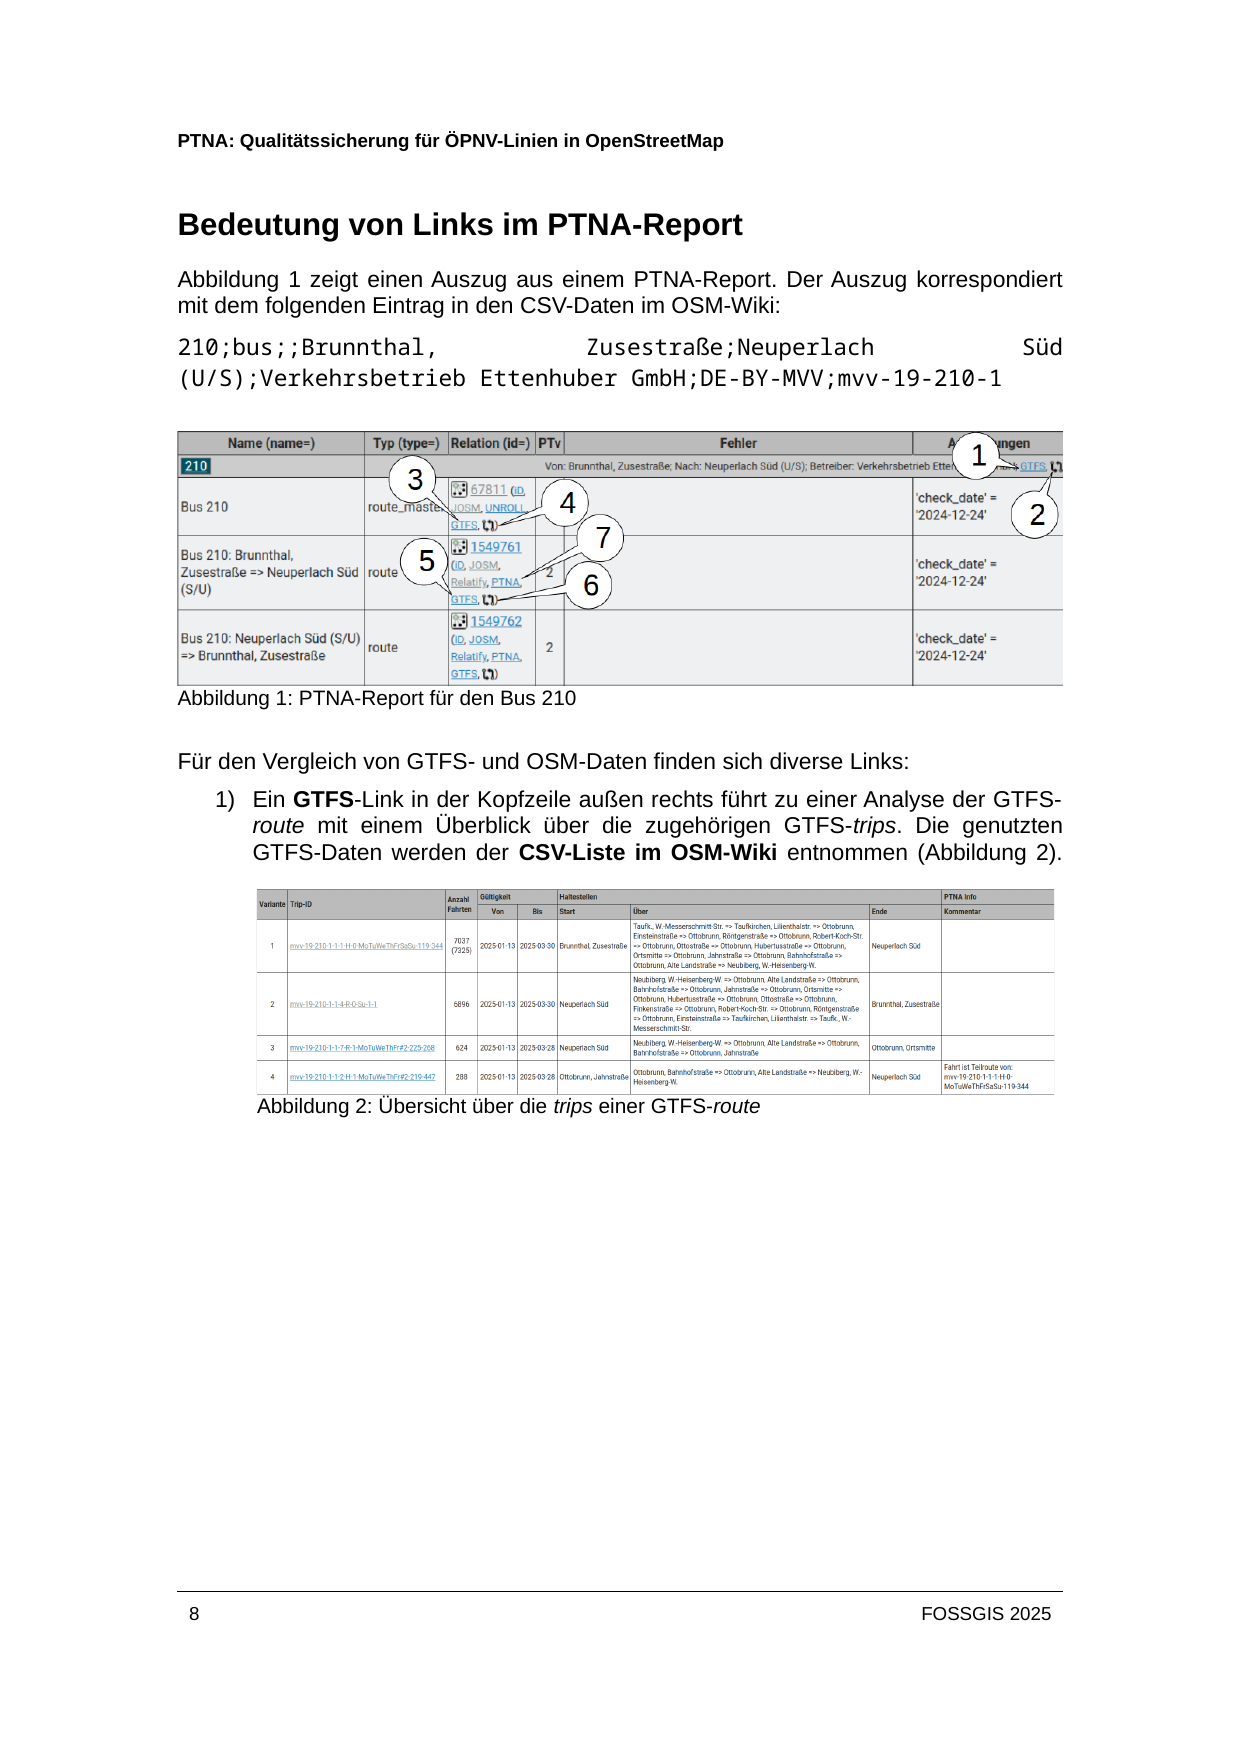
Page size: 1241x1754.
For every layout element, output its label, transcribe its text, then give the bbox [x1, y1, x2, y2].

text Abbildung 1: PTNA-Report für den Bus 210 [177, 686, 1063, 709]
picture [256, 889, 1055, 1095]
text Abbildung 1 zeigt einen Auszug aus einem PTNA-Report. Der Auszug korrespondiert mit dem folgenden Eintrag in den CSV-Daten im OSM-Wiki: [177, 266, 1063, 319]
subtitle Bedeutung von Links im PTNA-Report [177, 206, 1063, 242]
list Ein GTFS-Link in der Kopfzeile außen rechts führt zu einer Analyse der GTFS-route mit einem Überblick über die zugehörigen GTFS-trips. Die genutzten GTFS-Daten werden der CSV-Liste im OSM-Wiki entnommen (Abbildung 2). [215, 786, 1063, 1144]
picture [177, 431, 1063, 686]
text Für den Vergleich von GTFS- und OSM-Daten finden sich diverse Links: [177, 748, 1063, 774]
list Abbildung 2: Übersicht über die trips einer GTFS-route [257, 1095, 1054, 1118]
text 210;bus;;Brunnthal, Zusestraße;Neuperlach Süd (U/S);Verkehrsbetrieb Ettenhuber GmbH;DE-BY-MVV;mvv-19-210-1 [177, 331, 1063, 393]
